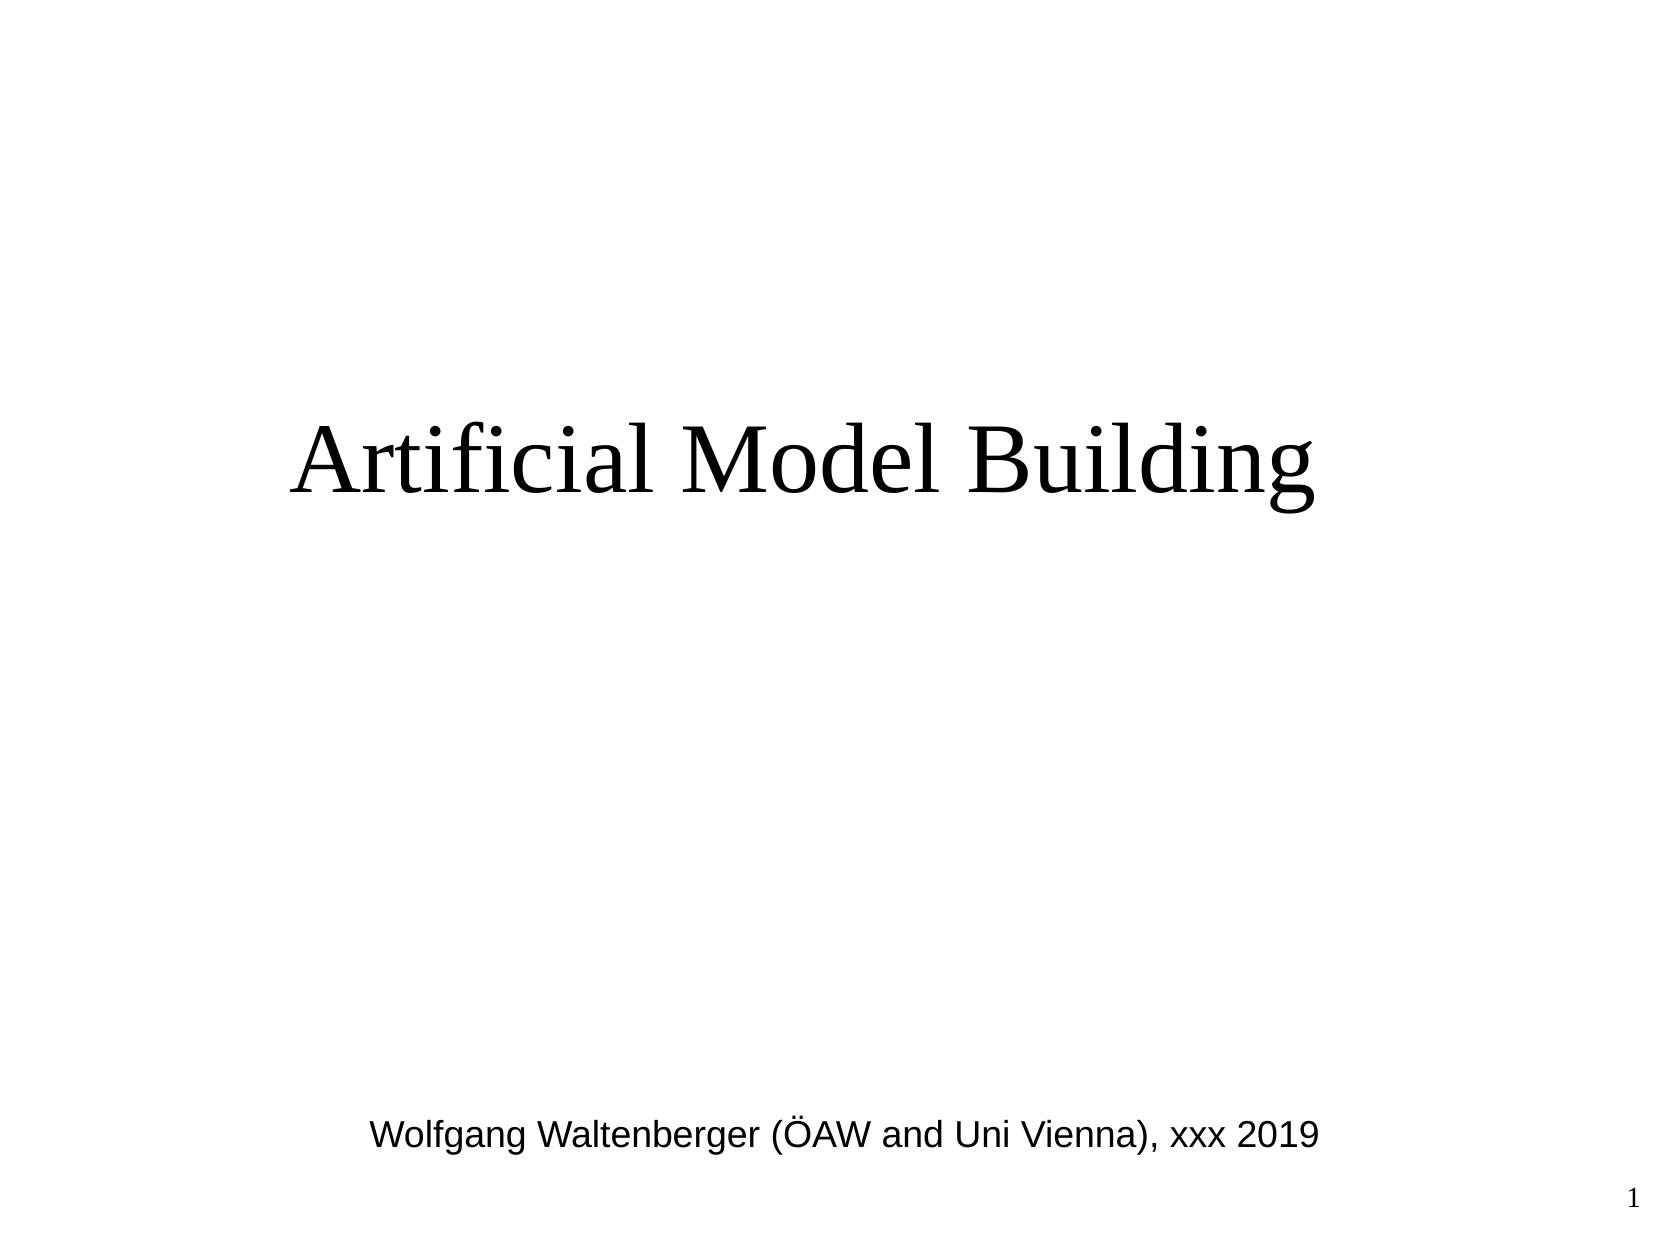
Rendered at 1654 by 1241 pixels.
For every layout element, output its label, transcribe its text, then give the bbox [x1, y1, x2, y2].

text_box [1547, 1181, 1642, 1228]
text_box Artificial Model Building [23, 395, 1583, 632]
text_box Wolfgang Waltenberger (ÖAW and Uni Vienna), xxx 2019 [141, 1105, 1548, 1205]
